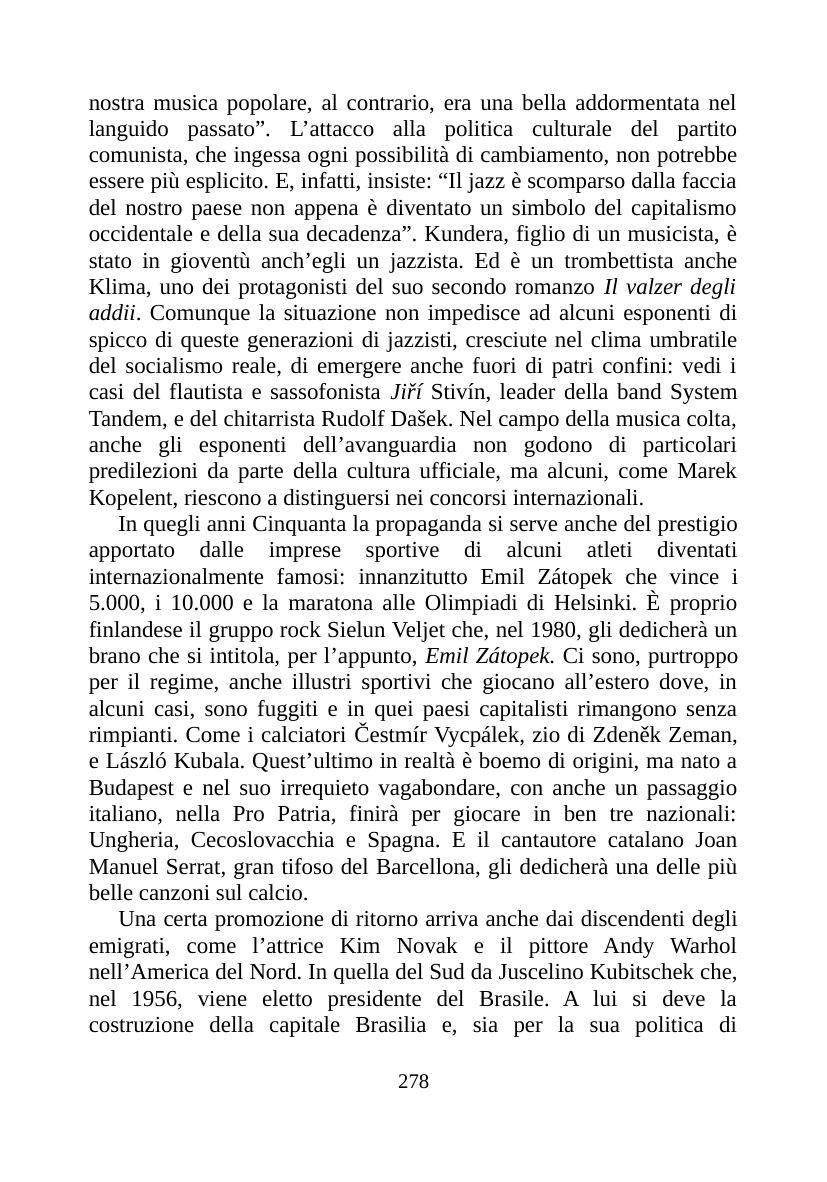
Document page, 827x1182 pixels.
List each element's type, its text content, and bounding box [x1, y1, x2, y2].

text nostra musica popolare, al contrario, era una bella addormentata nel languido passato”. L’attacco alla politica culturale del partito comunista, che ingessa ogni possibilità di cambiamento, non potrebbe essere più esplicito. E, infatti, insiste: “Il jazz è scomparso dalla faccia del nostro paese non appena è diventato un simbolo del capitalismo occidentale e della sua decadenza”. Kundera, figlio di un musicista, è stato in gioventù anch’egli un jazzista. Ed è un trombettista anche Klima, uno dei protagonisti del suo secondo romanzo Il valzer degli addii. Comunque la situazione non impedisce ad alcuni esponenti di spicco di queste generazioni di jazzisti, cresciute nel clima umbratile del socialismo reale, di emergere anche fuori di patri confini: vedi i casi del flautista e sassofonista Jiří Stivín, leader della band System Tandem, e del chitarrista Rudolf Dašek. Nel campo della musica colta, anche gli esponenti dell’avanguardia non godono di particolari predilezioni da parte della cultura ufficiale, ma alcuni, come Marek Kopelent, riescono a distinguersi nei concorsi internazionali. [88, 88, 738, 510]
text Una certa promozione di ritorno arriva anche dai discendenti degli emigrati, come l’attrice Kim Novak e il pittore Andy Warhol nell’America del Nord. In quella del Sud da Juscelino Kubitschek che, nel 1956, viene eletto presidente del Brasile. A lui si deve la costruzione della capitale Brasilia e, sia per la sua politica di [88, 906, 738, 1037]
text In quegli anni Cinquanta la propaganda si serve anche del prestigio apportato dalle imprese sportive di alcuni atleti diventati internazionalmente famosi: innanzitutto Emil Zátopek che vince i 5.000, i 10.000 e la maratona alle Olimpiadi di Helsinki. È proprio finlandese il gruppo rock Sielun Veljet che, nel 1980, gli dedicherà un brano che si intitola, per l’appunto, Emil Zátopek. Ci sono, purtroppo per il regime, anche illustri sportivi che giocano all’estero dove, in alcuni casi, sono fuggiti e in quei paesi capitalisti rimangono senza rimpianti. Come i calciatori Čestmír Vycpálek, zio di Zdeněk Zeman, e László Kubala. Quest’ultimo in realtà è boemo di origini, ma nato a Budapest e nel suo irrequieto vagabondare, con anche un passaggio italiano, nella Pro Patria, finirà per giocare in ben tre nazionali: Ungheria, Cecoslovacchia e Spagna. E il cantautore catalano Joan Manuel Serrat, gran tifoso del Barcellona, gli dedicherà una delle più belle canzoni sul calcio. [88, 510, 738, 906]
